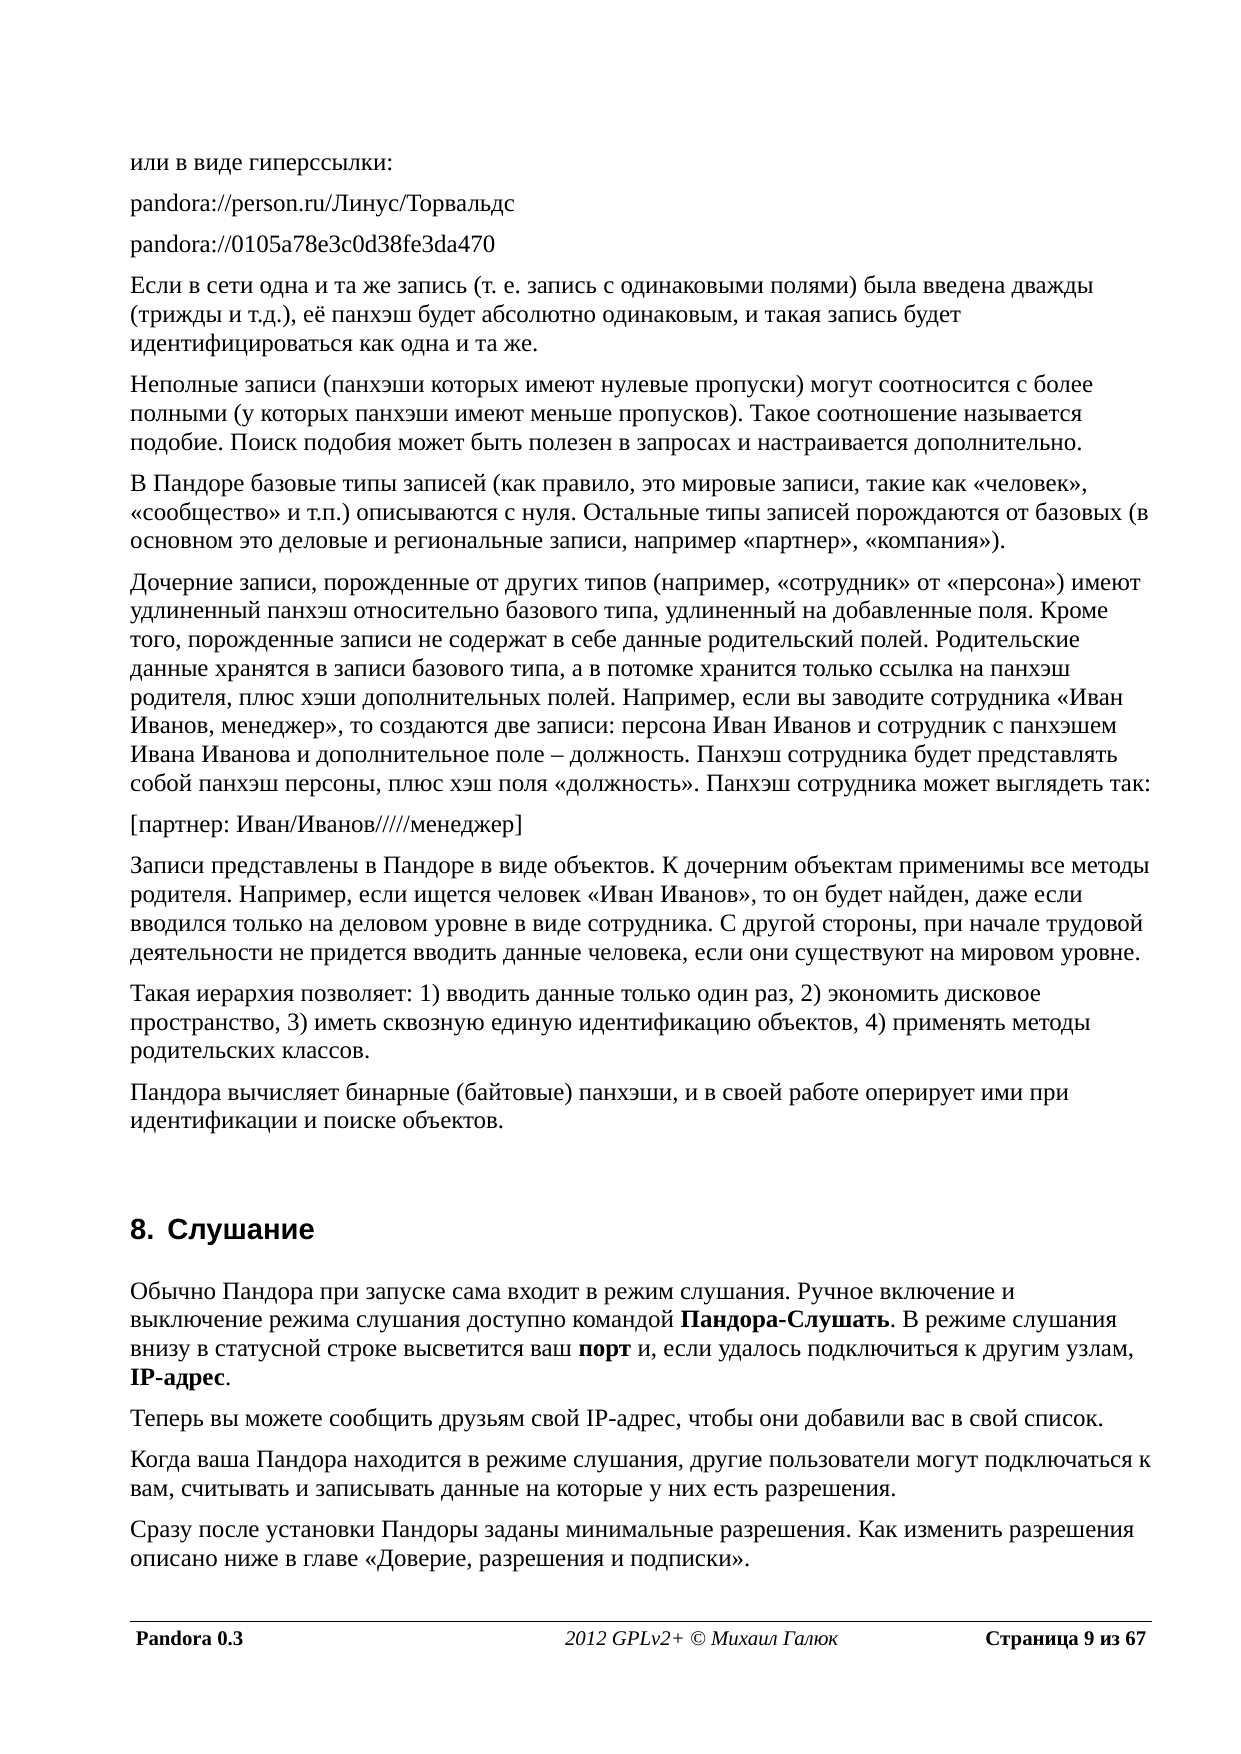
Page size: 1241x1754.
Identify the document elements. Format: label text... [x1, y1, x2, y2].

text Пандора вычисляет бинарные (байтовые) панхэши, и в своей работе оперирует ими при идентификации и поиске объектов. [130, 1077, 1152, 1134]
text pandora://0105a78e3c0d38fe3da470 [130, 229, 1152, 258]
text Если в сети одна и та же запись (т. е. запись с одинаковыми полями) была введена дважды (трижды и т.д.), её панхэш будет абсолютно одинаковым, и такая запись будет идентифицироваться как одна и та же. [130, 271, 1152, 357]
text pandora://person.ru/Линус/Торвальдс [130, 188, 1152, 217]
text Сразу после установки Пандоры заданы минимальные разрешения. Как изменить разрешения описано ниже в главе «Доверие, разрешения и подписки». [130, 1514, 1152, 1572]
text Когда ваша Пандора находится в режиме слушания, другие пользователи могут подключаться к вам, считывать и записывать данные на которые у них есть разрешения. [130, 1444, 1152, 1502]
text Записи представлены в Пандоре в виде объектов. К дочерним объектам применимы все методы родителя. Например, если ищется человек «Иван Иванов», то он будет найден, даже если вводился только на деловом уровне в виде сотрудника. С другой стороны, при начале трудовой деятельности не придется вводить данные человека, если они существуют на мировом уровне. [130, 851, 1152, 966]
text Обычно Пандора при запуске сама входит в режим слушания. Ручное включение и выключение режима слушания доступно командой Пандора-Слушать. В режиме слушания внизу в статусной строке высветится ваш порт и, если удалось подключиться к другим узлам, IP-адрес. [130, 1276, 1152, 1391]
text В Пандоре базовые типы записей (как правило, это мировые записи, такие как «человек», «сообщество» и т.п.) описываются с нуля. Остальные типы записей порождаются от базовых (в основном это деловые и региональные записи, например «партнер», «компания»). [130, 468, 1152, 554]
text или в виде гиперссылки: [130, 147, 1152, 176]
text Такая иерархия позволяет: 1) вводить данные только один раз, 2) экономить дисковое пространство, 3) иметь сквозную единую идентификацию объектов, 4) применять методы родительских классов. [130, 978, 1152, 1064]
subtitle Слушание [130, 1212, 1152, 1246]
text Теперь вы можете сообщить друзьям свой IP-адрес, чтобы они добавили вас в свой список. [130, 1403, 1152, 1432]
text Дочерние записи, порожденные от других типов (например, «сотрудник» от «персона») имеют удлиненный панхэш относительно базового типа, удлиненный на добавленные поля. Кроме того, порожденные записи не содержат в себе данные родительский полей. Родительские данные хранятся в записи базового типа, а в потомке хранится только ссылка на панхэш родителя, плюс хэши дополнительных полей. Например, если вы заводите сотрудника «Иван Иванов, менеджер», то создаются две записи: персона Иван Иванов и сотрудник с панхэшем Ивана Иванова и дополнительное поле – должность. Панхэш сотрудника будет представлять собой панхэш персоны, плюс хэш поля «должность». Панхэш сотрудника может выглядеть так: [130, 567, 1152, 797]
text [партнер: Иван/Иванов/////менеджер] [130, 809, 1152, 838]
text Неполные записи (панхэши которых имеют нулевые пропуски) могут соотносится с более полными (у которых панхэши имеют меньше пропусков). Такое соотношение называется подобие. Поиск подобия может быть полезен в запросах и настраивается дополнительно. [130, 369, 1152, 456]
